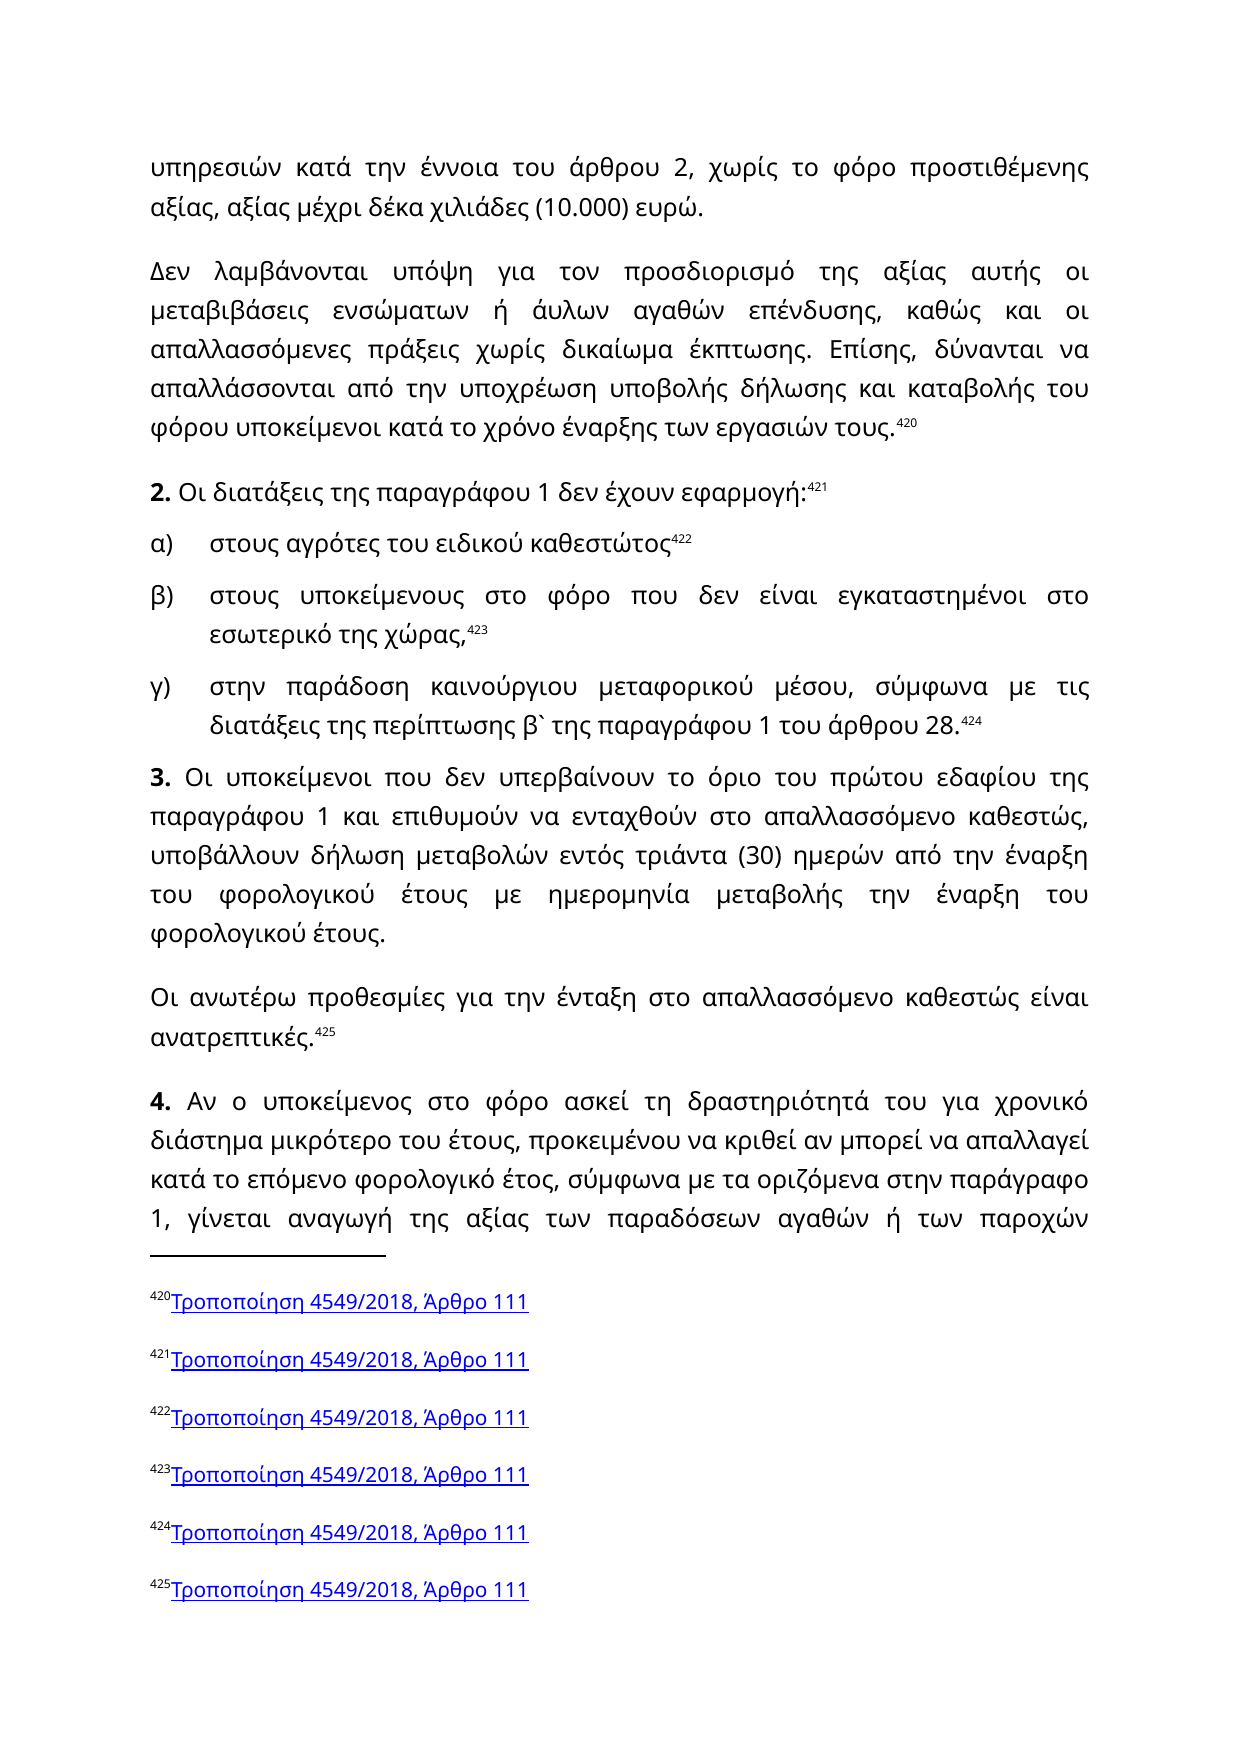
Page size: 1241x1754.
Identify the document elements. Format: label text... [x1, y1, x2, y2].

text υπηρεσιών κατά την έννοια του άρθρου 2, χωρίς το φόρο προστιθέμενης αξίας, αξίας μέχρι δέκα χιλιάδες (10.000) ευρώ. [150, 150, 1090, 223]
text Οι ανωτέρω προθεσμίες για την ένταξη στο απαλλασσόμενο καθεστώς είναι ανατρεπτικές. [150, 980, 1090, 1053]
list α) στους αγρότες του ειδικού καθεστώτος [150, 526, 1090, 560]
text 3. Οι υποκείμενοι που δεν υπερβαίνουν το όριο του πρώτου εδαφίου της παραγράφου 1 και επιθυμούν να ενταχθούν στο απαλλασσόμενο καθεστώς, υποβάλλουν δήλωση μεταβολών εντός τριάντα (30) ημερών από την έναρξη του φορολογικού έτους με ημερομηνία μεταβολής την έναρξη του φορολογικού έτους. [150, 759, 1090, 950]
text Τροποποίηση 4549/2018, Άρθρο 111 [150, 1287, 1090, 1316]
text Τροποποίηση 4549/2018, Άρθρο 111 [150, 1345, 1090, 1373]
text 2. Οι διατάξεις της παραγράφου 1 δεν έχουν εφαρμογή: [150, 474, 1090, 508]
text Τροποποίηση 4549/2018, Άρθρο 111 [150, 1460, 1090, 1489]
list β) στους υποκείμενους στο φόρο που δεν είναι εγκαταστημένοι στο εσωτερικό της χώρας, [150, 577, 1090, 651]
list γ) στην παράδοση καινούργιου μεταφορικού μέσου, σύμφωνα με τις διατάξεις της περίπτωσης β` της παραγράφου 1 του άρθρου 28. [150, 668, 1090, 742]
text Τροποποίηση 4549/2018, Άρθρο 111 [150, 1576, 1090, 1604]
text Τροποποίηση 4549/2018, Άρθρο 111 [150, 1403, 1090, 1431]
text 4. Αν ο υποκείμενος στο φόρο ασκεί τη δραστηριότητά του για χρονικό διάστημα μικρότερο του έτους, προκειμένου να κριθεί αν μπορεί να απαλλαγεί κατά το επόμενο φορολογικό έτος, σύμφωνα με τα οριζόμενα στην παράγραφο 1, γίνεται αναγωγή της αξίας των παραδόσεων αγαθών ή των παροχών [150, 1083, 1090, 1235]
text Δεν λαμβάνονται υπόψη για τον προσδιορισμό της αξίας αυτής οι μεταβιβάσεις ενσώματων ή άυλων αγαθών επένδυσης, καθώς και οι απαλλασσόμενες πράξεις χωρίς δικαίωμα έκπτωσης. Επίσης, δύνανται να απαλλάσσονται από την υποχρέωση υποβολής δήλωσης και καταβολής του φόρου υποκείμενοι κατά το χρόνο έναρξης των εργασιών τους. [150, 253, 1090, 444]
text Τροποποίηση 4549/2018, Άρθρο 111 [150, 1518, 1090, 1546]
